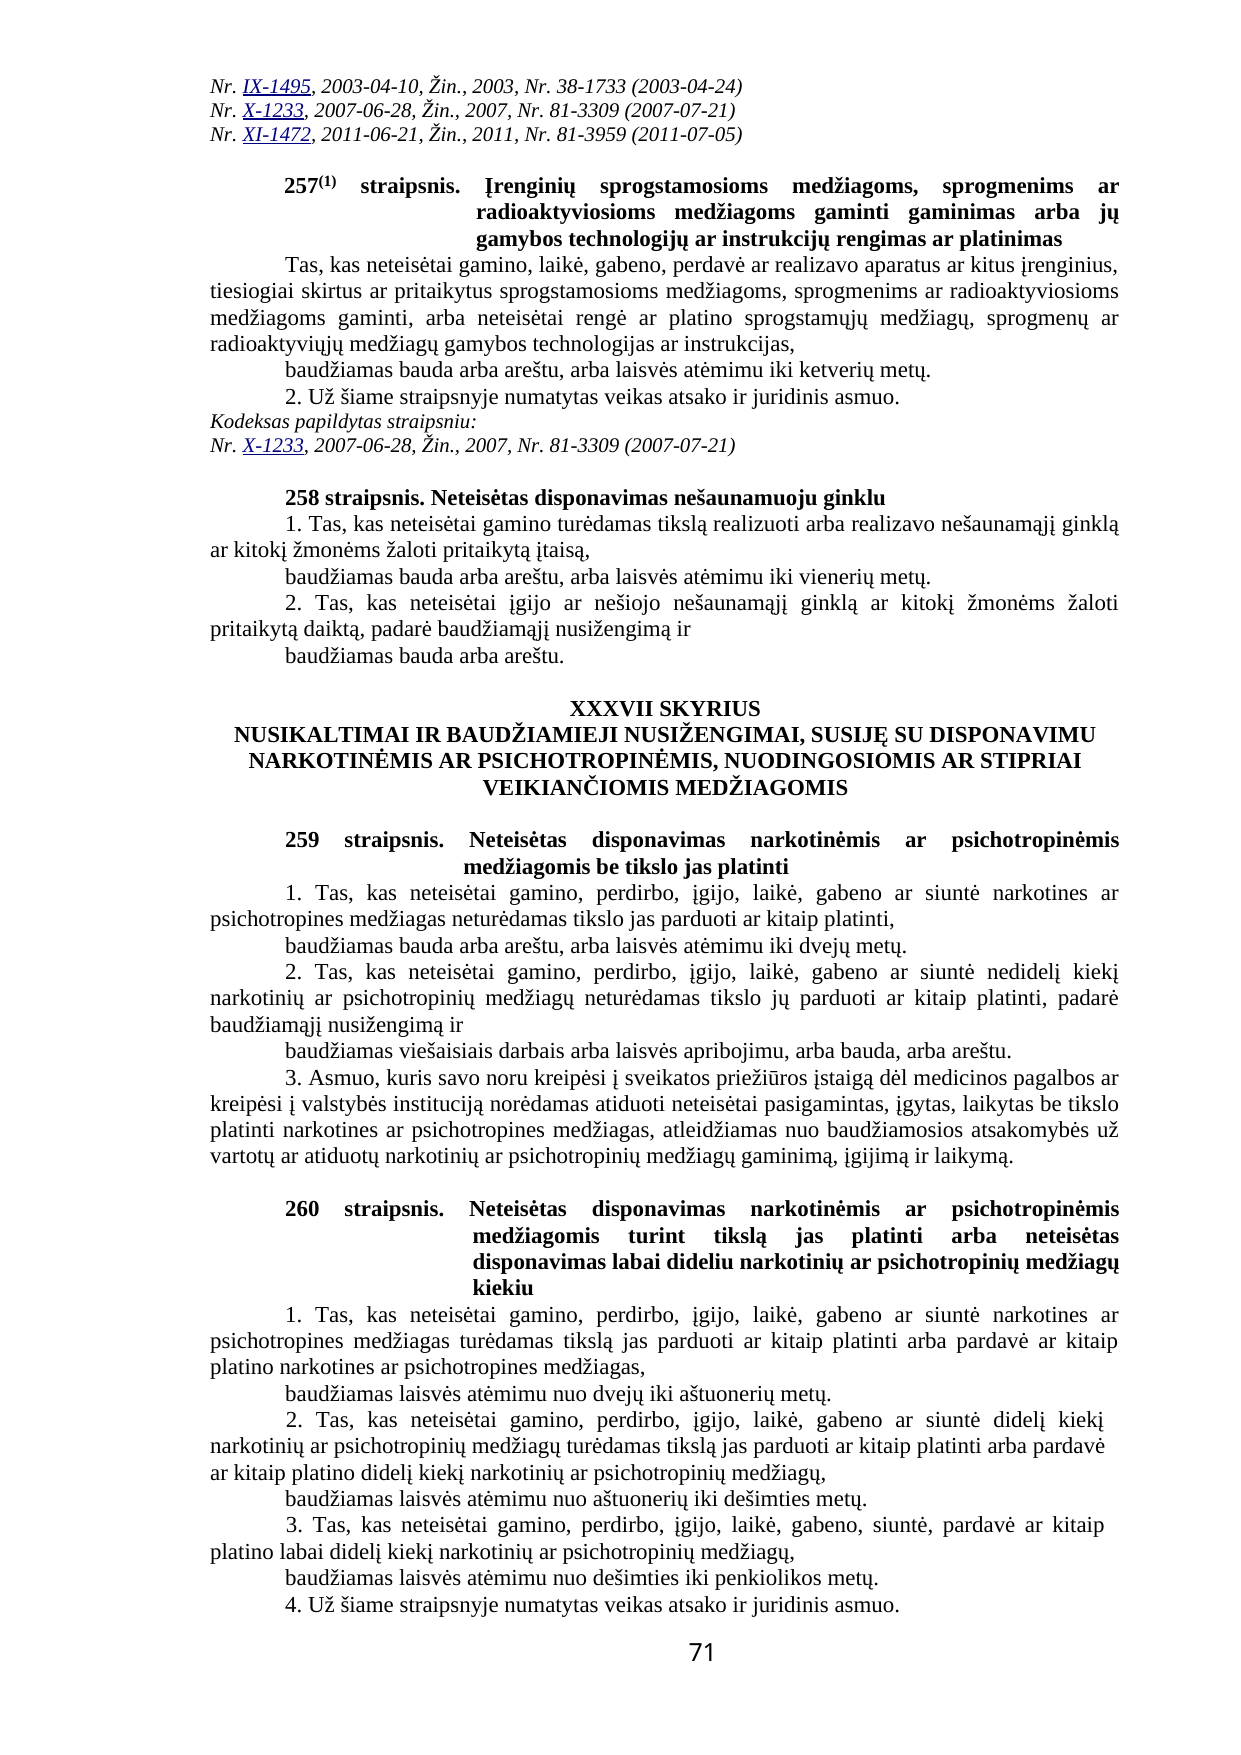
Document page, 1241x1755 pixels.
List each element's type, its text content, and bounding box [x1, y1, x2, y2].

text 2. Už šiame straipsnyje numatytas veikas atsako ir juridinis asmuo. [210, 383, 1120, 409]
text 3. Tas, kas neteisėtai gamino, perdirbo, įgijo, laikė, gabeno, siuntė, pardavė ar kitaip platino labai didelį kiekį narkotinių ar psichotropinių medžiagų, [210, 1512, 1106, 1564]
text baudžiamas laisvės atėmimu nuo dešimties iki penkiolikos metų. [210, 1564, 1120, 1591]
text baudžiamas viešaisiais darbais arba laisvės apribojimu, arba bauda, arba areštu. [210, 1037, 1120, 1063]
text baudžiamas bauda arba areštu. [210, 642, 1120, 668]
text 3. Asmuo, kuris savo noru kreipėsi į sveikatos priežiūros įstaigą dėl medicinos pagalbos ar kreipėsi į valstybės instituciją norėdamas atiduoti neteisėtai pasigamintas, įgytas, laikytas be tikslo platinti narkotines ar psichotropines medžiagas, atleidžiamas nuo baudžiamosios atsakomybės už vartotų ar atiduotų narkotinių ar psichotropinių medžiagų gaminimą, įgijimą ir laikymą. [210, 1063, 1120, 1169]
text baudžiamas laisvės atėmimu nuo aštuonerių iki dešimties metų. [210, 1485, 1120, 1512]
text XXXVII SKYRIUS [210, 694, 1120, 721]
text Nr. X-1233, 2007-06-28, Žin., 2007, Nr. 81-3309 (2007-07-21) [210, 98, 1120, 122]
text Nr. XI-1472, 2011-06-21, Žin., 2011, Nr. 81-3959 (2011-07-05) [210, 122, 1120, 146]
text baudžiamas bauda arba areštu, arba laisvės atėmimu iki ketverių metų. [210, 357, 1120, 383]
text 1. Tas, kas neteisėtai gamino, perdirbo, įgijo, laikė, gabeno ar siuntė narkotines ar psichotropines medžiagas turėdamas tikslą jas parduoti ar kitaip platinti arba pardavė ar kitaip platino narkotines ar psichotropines medžiagas, [210, 1301, 1120, 1380]
text 259 straipsnis. Neteisėtas disponavimas narkotinėmis ar psichotropinėmis medžiagomis be tikslo jas platinti [285, 826, 1120, 879]
text Kodeksas papildytas straipsniu: [210, 409, 1120, 433]
text 2. Tas, kas neteisėtai gamino, perdirbo, įgijo, laikė, gabeno ar siuntė didelį kiekį narkotinių ar psichotropinių medžiagų turėdamas tikslą jas parduoti ar kitaip platinti arba pardavė ar kitaip platino didelį kiekį narkotinių ar psichotropinių medžiagų, [210, 1406, 1106, 1485]
text baudžiamas bauda arba areštu, arba laisvės atėmimu iki dvejų metų. [210, 932, 1120, 958]
text Nr. IX-1495, 2003-04-10, Žin., 2003, Nr. 38-1733 (2003-04-24) [210, 73, 1120, 98]
text NUSIKALTIMAI IR BAUDŽIAMIEJI NUSIŽENGIMAI, SUSIJĘ SU DISPONAVIMU NARKOTINĖMIS AR PSICHOTROPINĖMIS, NUODINGOSIOMIS AR STIPRIAI VEIKIANČIOMIS MEDŽIAGOMIS [210, 721, 1120, 800]
text 2. Tas, kas neteisėtai gamino, perdirbo, įgijo, laikė, gabeno ar siuntė nedidelį kiekį narkotinių ar psichotropinių medžiagų neturėdamas tikslo jų parduoti ar kitaip platinti, padarė baudžiamąjį nusižengimą ir [210, 958, 1120, 1037]
text 258 straipsnis. Neteisėtas disponavimas nešaunamuoju ginklu [210, 484, 1120, 510]
text baudžiamas laisvės atėmimu nuo dvejų iki aštuonerių metų. [210, 1380, 1120, 1406]
text 257(1) straipsnis. Įrenginių sprogstamosioms medžiagoms, sprogmenims ar radioaktyviosioms medžiagoms gaminti gaminimas arba jų gamybos technologijų ar instrukcijų rengimas ar platinimas [284, 172, 1120, 251]
text Tas, kas neteisėtai gamino, laikė, gabeno, perdavė ar realizavo aparatus ar kitus įrenginius, tiesiogiai skirtus ar pritaikytus sprogstamosioms medžiagoms, sprogmenims ar radioaktyviosioms medžiagoms gaminti, arba neteisėtai rengė ar platino sprogstamųjų medžiagų, sprogmenų ar radioaktyviųjų medžiagų gamybos technologijas ar instrukcijas, [210, 251, 1120, 357]
text 260 straipsnis. Neteisėtas disponavimas narkotinėmis ar psichotropinėmis medžiagomis turint tikslą jas platinti arba neteisėtas disponavimas labai dideliu narkotinių ar psichotropinių medžiagų kiekiu [285, 1195, 1120, 1301]
text Nr. X-1233, 2007-06-28, Žin., 2007, Nr. 81-3309 (2007-07-21) [210, 433, 1120, 457]
text baudžiamas bauda arba areštu, arba laisvės atėmimu iki vienerių metų. [210, 563, 1120, 589]
text 1. Tas, kas neteisėtai gamino turėdamas tikslą realizuoti arba realizavo nešaunamąjį ginklą ar kitokį žmonėms žaloti pritaikytą įtaisą, [210, 510, 1120, 563]
text 1. Tas, kas neteisėtai gamino, perdirbo, įgijo, laikė, gabeno ar siuntė narkotines ar psichotropines medžiagas neturėdamas tikslo jas parduoti ar kitaip platinti, [210, 879, 1120, 932]
text 4. Už šiame straipsnyje numatytas veikas atsako ir juridinis asmuo. [210, 1591, 1120, 1617]
text 2. Tas, kas neteisėtai įgijo ar nešiojo nešaunamąjį ginklą ar kitokį žmonėms žaloti pritaikytą daiktą, padarė baudžiamąjį nusižengimą ir [210, 589, 1120, 642]
